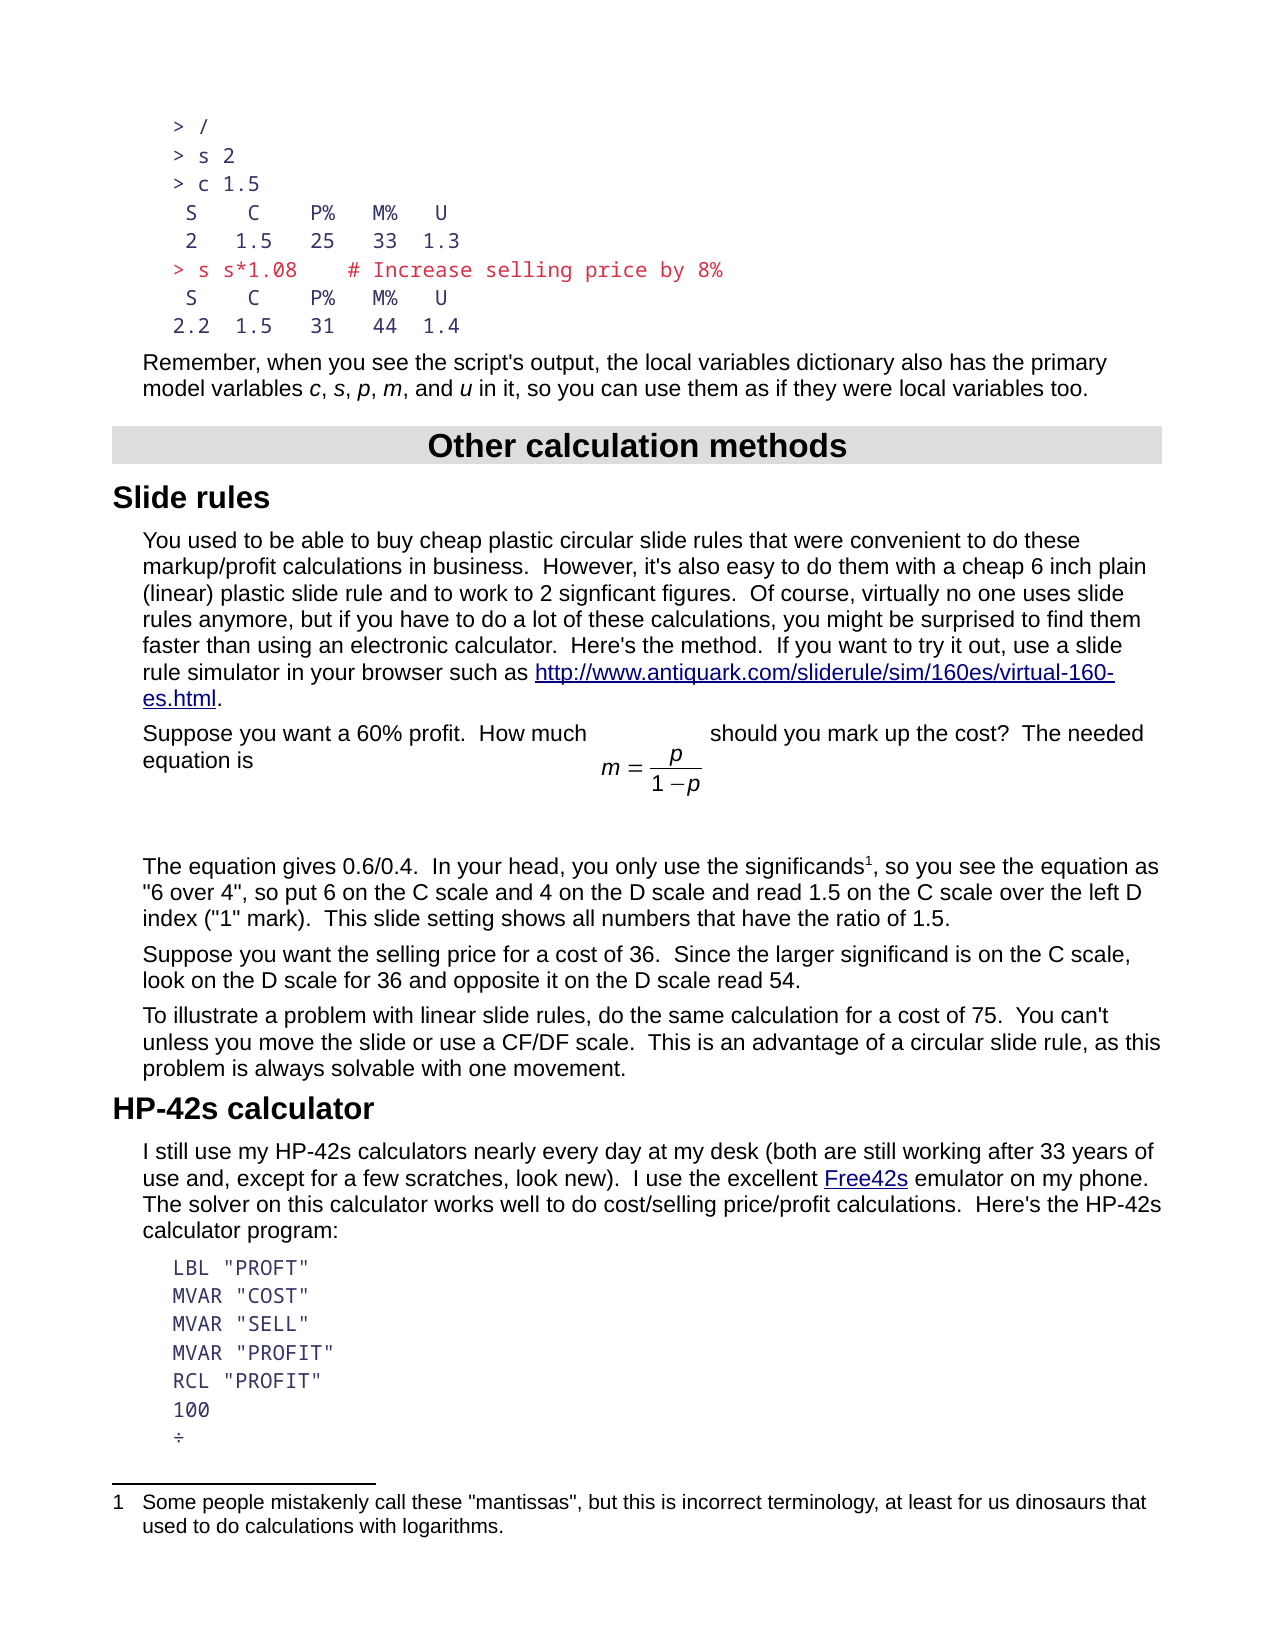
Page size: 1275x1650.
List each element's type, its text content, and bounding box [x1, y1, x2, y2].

text LBL "PROFT" [172, 1253, 1162, 1281]
text S C P% M% U [172, 198, 1162, 226]
text ÷ [172, 1423, 1162, 1452]
text MVAR "SELL" [172, 1309, 1162, 1338]
text Remember, when you see the script's output, the local variables dictionary also has the primary model varlables c, s, p, m, and u in it, so you can use them as if they were local variables too. [142, 349, 1162, 402]
text 100 [172, 1395, 1162, 1423]
text 2.2 1.5 31 44 1.4 [172, 312, 1162, 340]
text S C P% M% U [172, 283, 1162, 312]
text To illustrate a problem with linear slide rules, do the same calculation for a cost of 75. You can't unless you move the slide or use a CF/DF scale. This is an advantage of a circular slide rule, as this problem is always solvable with one movement. [142, 1002, 1162, 1081]
text Suppose you want a 60% profit. How much should you mark up the cost? The needed equation is [142, 720, 1162, 773]
subtitle Other calculation methods [112, 426, 1162, 464]
text I still use my HP-42s calculators nearly every day at my desk (both are still working after 33 years of use and, except for a few scratches, look new). I use the excellent Free42s emulator on my phone. The solver on this calculator works well to do cost/selling price/profit calculations. Here's the HP-42s calculator program: [142, 1138, 1162, 1244]
text MVAR "COST" [172, 1281, 1162, 1309]
text Some people mistakenly call these "mantissas", but this is incorrect terminology, at least for us dinosaurs that used to do calculations with logarithms. [112, 1489, 1162, 1537]
text MVAR "PROFIT" [172, 1338, 1162, 1366]
text You used to be able to buy cheap plastic circular slide rules that were convenient to do these markup/profit calculations in business. However, it's also easy to do them with a cheap 6 inch plain (linear) plastic slide rule and to work to 2 signficant figures. Of course, virtually no one uses slide rules anymore, but if you have to do a lot of these calculations, you might be surprised to find them faster than using an electronic calculator. Here's the method. If you want to try it out, use a slide rule simulator in your browser such as http://www.antiquark.com/sliderule/sim/160es/virtual-160-es.html. [142, 527, 1162, 711]
subtitle HP-42s calculator [112, 1090, 1162, 1126]
text 2 1.5 25 33 1.3 [172, 226, 1162, 255]
text > s s*1.08 # Increase selling price by 8% [172, 255, 1162, 283]
text Suppose you want the selling price for a cost of 36. Since the larger significand is on the C scale, look on the D scale for 36 and opposite it on the D scale read 54. [142, 941, 1162, 993]
text The equation gives 0.6/0.4. In your head, you only use the significands, so you see the equation as "6 over 4", so put 6 on the C scale and 4 on the D scale and read 1.5 on the C scale over the left D index ("1" mark). This slide setting shows all numbers that have the ratio of 1.5. [142, 853, 1162, 932]
subtitle Slide rules [112, 479, 1162, 515]
text RCL "PROFIT" [172, 1366, 1162, 1395]
text > s 2 [172, 141, 1162, 169]
text > c 1.5 [172, 169, 1162, 198]
text > / [172, 112, 1162, 141]
